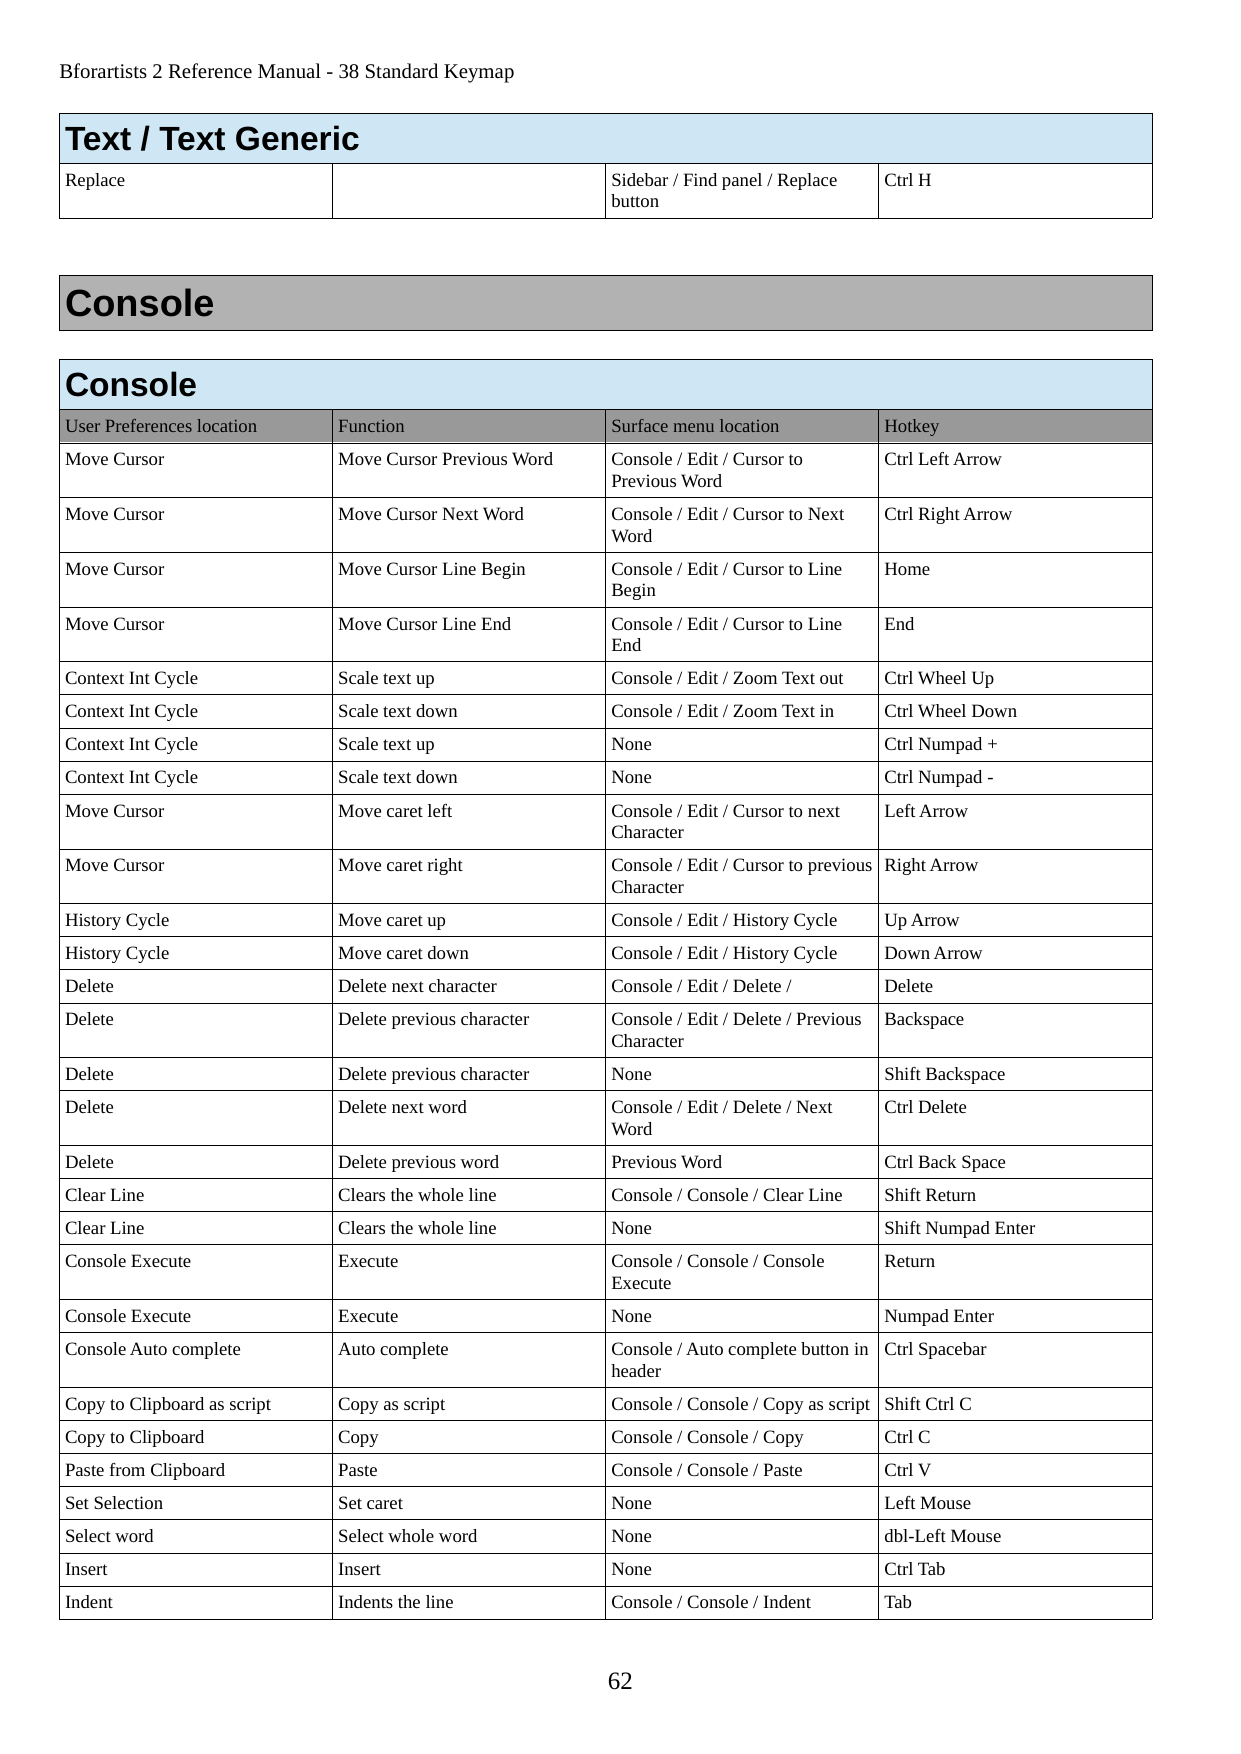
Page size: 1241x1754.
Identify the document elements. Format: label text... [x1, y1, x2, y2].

table_cell Delete [60, 970, 332, 1002]
table_cell Context Int Cycle [60, 662, 332, 694]
table_cell Scale text up [333, 662, 605, 694]
table_cell Copy [333, 1421, 605, 1453]
table_cell Ctrl C [879, 1421, 1152, 1453]
table_cell End [879, 608, 1152, 661]
table_cell Console / Auto complete button in header [606, 1333, 878, 1387]
table_cell Clears the whole line [333, 1212, 605, 1244]
table_cell Console / Console / Indent [606, 1587, 878, 1619]
table_cell Ctrl Tab [879, 1554, 1152, 1586]
table_cell None [606, 1212, 878, 1244]
table_cell Auto complete [333, 1333, 605, 1387]
table_cell [333, 164, 605, 217]
table_header Console [60, 360, 1152, 409]
table_cell Clear Line [60, 1179, 332, 1211]
table_cell Console / Edit / Delete / [606, 970, 878, 1002]
table_cell Move Cursor [60, 608, 332, 661]
table_cell Insert [333, 1554, 605, 1586]
table_cell Move caret up [333, 904, 605, 936]
table_cell Copy to Clipboard [60, 1421, 332, 1453]
table_cell Replace [60, 164, 332, 217]
table_cell Console / Console / Copy as script [606, 1388, 878, 1420]
table_cell Ctrl H [879, 164, 1152, 217]
table_cell Move Cursor Previous Word [333, 444, 605, 497]
table_cell Ctrl Right Arrow [879, 498, 1152, 552]
table_cell Previous Word [606, 1146, 878, 1178]
table_cell Console Auto complete [60, 1333, 332, 1387]
table_cell Paste from Clipboard [60, 1454, 332, 1486]
table_cell Down Arrow [879, 937, 1152, 969]
table_cell Console Execute [60, 1300, 332, 1332]
table_cell Move Cursor Line End [333, 608, 605, 661]
table_cell Ctrl Numpad - [879, 762, 1152, 794]
table_cell Console / Edit / Delete / Previous Character [606, 1004, 878, 1057]
table_cell Move Cursor Next Word [333, 498, 605, 552]
table_cell Right Arrow [879, 850, 1152, 903]
table_cell Move Cursor Line Begin [333, 553, 605, 607]
table_cell Console / Edit / Zoom Text in [606, 695, 878, 727]
table_cell Select whole word [333, 1520, 605, 1552]
table_cell Numpad Enter [879, 1300, 1152, 1332]
table_cell Return [879, 1245, 1152, 1299]
table_cell Delete [60, 1091, 332, 1145]
table_cell Up Arrow [879, 904, 1152, 936]
table_cell Console / Console / Console Execute [606, 1245, 878, 1299]
table_cell Ctrl V [879, 1454, 1152, 1486]
table_cell Console / Edit / Cursor to previous Character [606, 850, 878, 903]
table_cell Console / Edit / Cursor to Previous Word [606, 444, 878, 497]
table_cell Insert [60, 1554, 332, 1586]
table_cell None [606, 1487, 878, 1519]
table_cell dbl-Left Mouse [879, 1520, 1152, 1552]
table_cell Console / Edit / Cursor to Next Word [606, 498, 878, 552]
table_cell Delete [879, 970, 1152, 1002]
table_cell Copy to Clipboard as script [60, 1388, 332, 1420]
table_cell Move Cursor [60, 498, 332, 552]
table_cell Scale text down [333, 762, 605, 794]
table_cell None [606, 1300, 878, 1332]
table_cell Console / Console / Copy [606, 1421, 878, 1453]
table_cell Left Arrow [879, 795, 1152, 848]
table_cell Clears the whole line [333, 1179, 605, 1211]
table_cell Surface menu location [606, 410, 878, 442]
table_cell None [606, 1058, 878, 1090]
table_cell Scale text down [333, 695, 605, 727]
table_cell Set Selection [60, 1487, 332, 1519]
table_cell Ctrl Wheel Down [879, 695, 1152, 727]
table_cell History Cycle [60, 937, 332, 969]
table_cell Move Cursor [60, 444, 332, 497]
table_cell Console / Console / Paste [606, 1454, 878, 1486]
table_cell Context Int Cycle [60, 695, 332, 727]
table_cell Delete next word [333, 1091, 605, 1145]
table_cell User Preferences location [60, 410, 332, 442]
table_cell None [606, 1554, 878, 1586]
table_cell Context Int Cycle [60, 729, 332, 761]
table_cell Indent [60, 1587, 332, 1619]
table_cell Context Int Cycle [60, 762, 332, 794]
table_cell Delete previous character [333, 1004, 605, 1057]
table_cell Ctrl Delete [879, 1091, 1152, 1145]
table_cell Shift Numpad Enter [879, 1212, 1152, 1244]
table_cell Ctrl Left Arrow [879, 444, 1152, 497]
table_cell Shift Backspace [879, 1058, 1152, 1090]
table_cell Move caret right [333, 850, 605, 903]
table_cell Ctrl Wheel Up [879, 662, 1152, 694]
table_cell Move caret left [333, 795, 605, 848]
table_cell History Cycle [60, 904, 332, 936]
table_cell Console / Edit / Cursor to Line Begin [606, 553, 878, 607]
table_cell Backspace [879, 1004, 1152, 1057]
table_cell Console Execute [60, 1245, 332, 1299]
table_cell Function [333, 410, 605, 442]
table_cell Delete [60, 1004, 332, 1057]
table_cell Select word [60, 1520, 332, 1552]
table_cell Shift Ctrl C [879, 1388, 1152, 1420]
table_cell Indents the line [333, 1587, 605, 1619]
table_cell Shift Return [879, 1179, 1152, 1211]
table_cell Home [879, 553, 1152, 607]
table_cell Move Cursor [60, 553, 332, 607]
table_cell Ctrl Numpad + [879, 729, 1152, 761]
table_cell Move Cursor [60, 795, 332, 848]
table_cell Console / Edit / Cursor to next Character [606, 795, 878, 848]
table_cell Move caret down [333, 937, 605, 969]
table_cell Console / Console / Clear Line [606, 1179, 878, 1211]
table_cell Ctrl Spacebar [879, 1333, 1152, 1387]
table_cell Execute [333, 1245, 605, 1299]
table_cell None [606, 762, 878, 794]
table_cell Paste [333, 1454, 605, 1486]
table_cell Delete previous word [333, 1146, 605, 1178]
table_cell Scale text up [333, 729, 605, 761]
table_cell Console / Edit / Zoom Text out [606, 662, 878, 694]
table_cell Move Cursor [60, 850, 332, 903]
table_cell Left Mouse [879, 1487, 1152, 1519]
table_cell Copy as script [333, 1388, 605, 1420]
table_cell Ctrl Back Space [879, 1146, 1152, 1178]
table_cell Delete [60, 1146, 332, 1178]
table_cell Set caret [333, 1487, 605, 1519]
table_cell Clear Line [60, 1212, 332, 1244]
table_cell Hotkey [879, 410, 1152, 442]
table_cell None [606, 729, 878, 761]
table_cell Delete [60, 1058, 332, 1090]
table_cell Delete next character [333, 970, 605, 1002]
table_cell Console / Edit / Cursor to Line End [606, 608, 878, 661]
table_cell Execute [333, 1300, 605, 1332]
table_cell Console / Edit / History Cycle [606, 937, 878, 969]
table_header Text / Text Generic [60, 114, 1152, 163]
table_cell Console / Edit / Delete / Next Word [606, 1091, 878, 1145]
table_cell None [606, 1520, 878, 1552]
table_cell Sidebar / Find panel / Replace button [606, 164, 878, 217]
table_cell Tab [879, 1587, 1152, 1619]
table_cell Delete previous character [333, 1058, 605, 1090]
table_header Console [60, 276, 1152, 330]
table_cell Console / Edit / History Cycle [606, 904, 878, 936]
